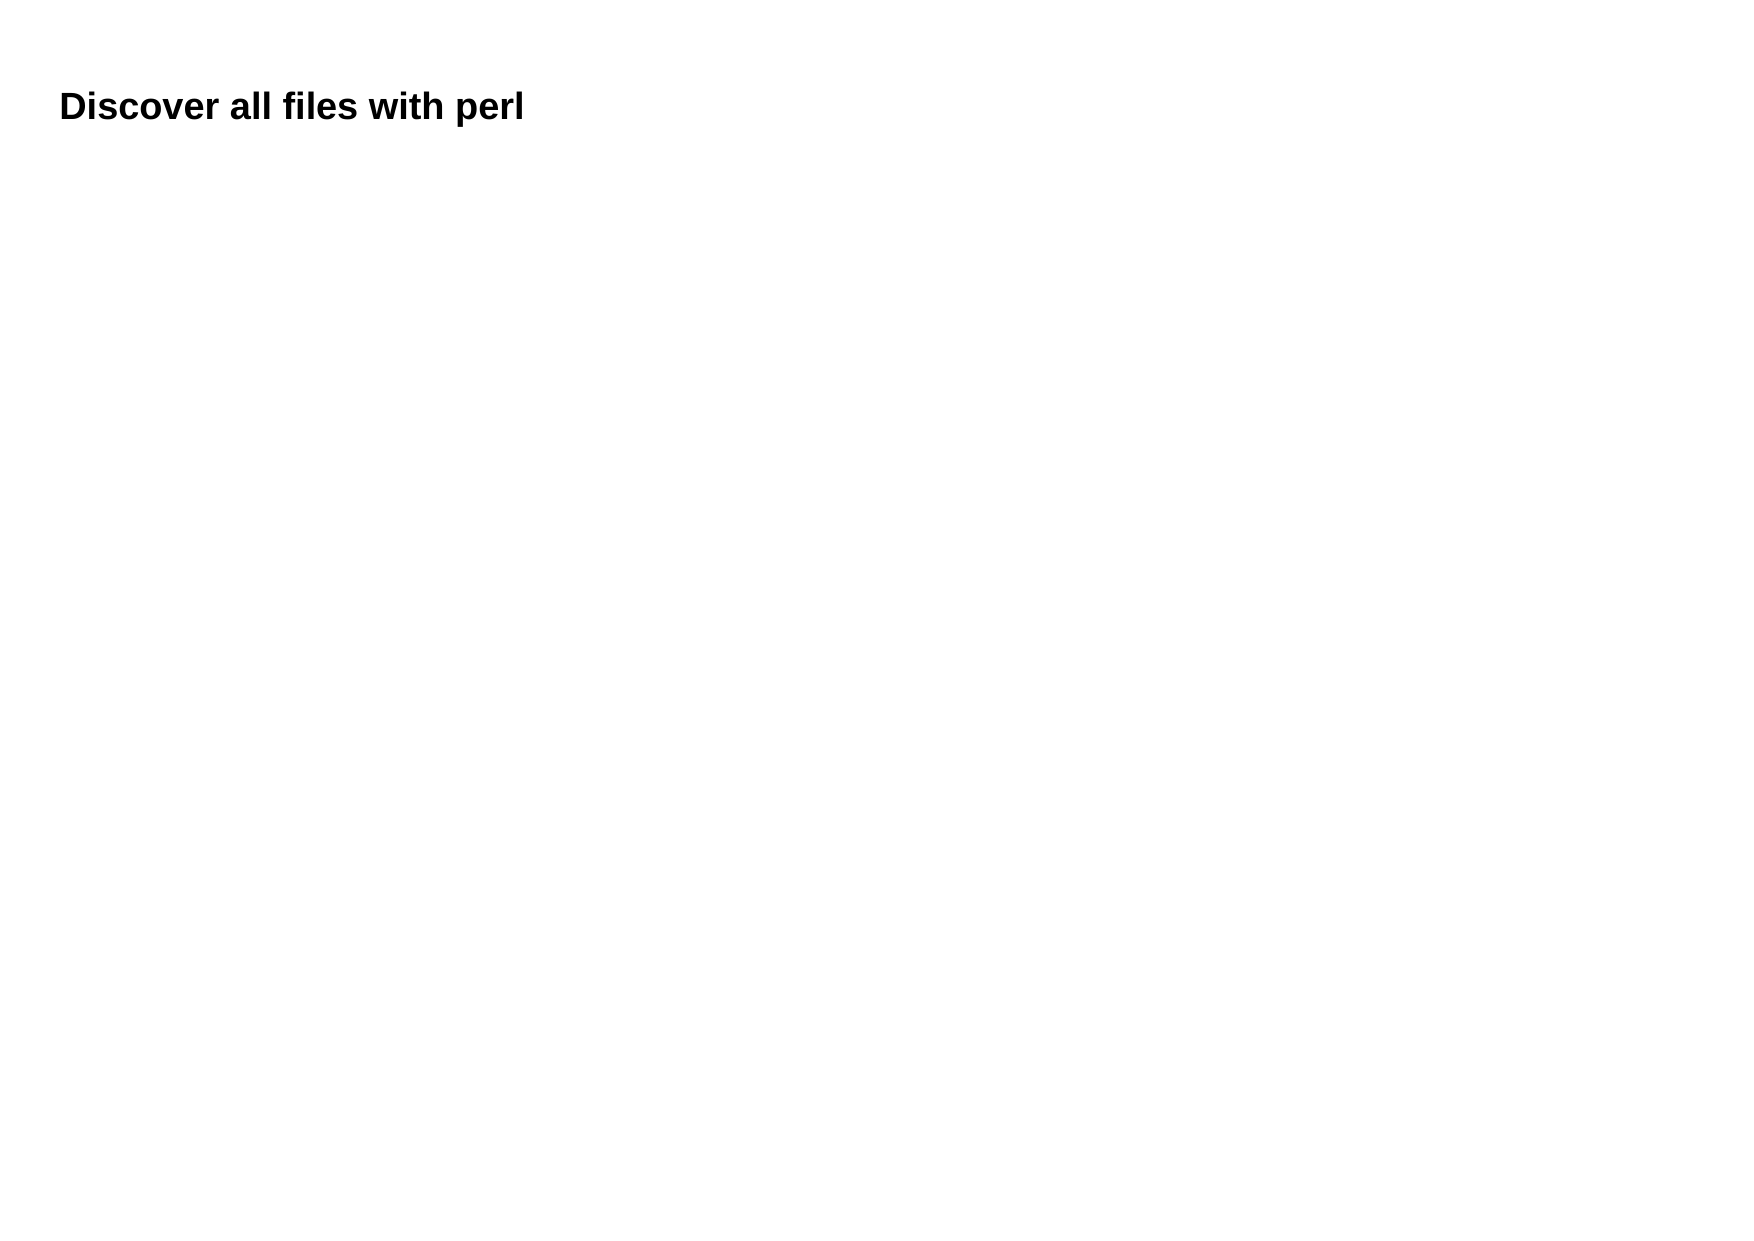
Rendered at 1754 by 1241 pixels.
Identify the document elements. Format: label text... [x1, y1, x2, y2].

subtitle Discover all files with perl [59, 84, 1695, 128]
